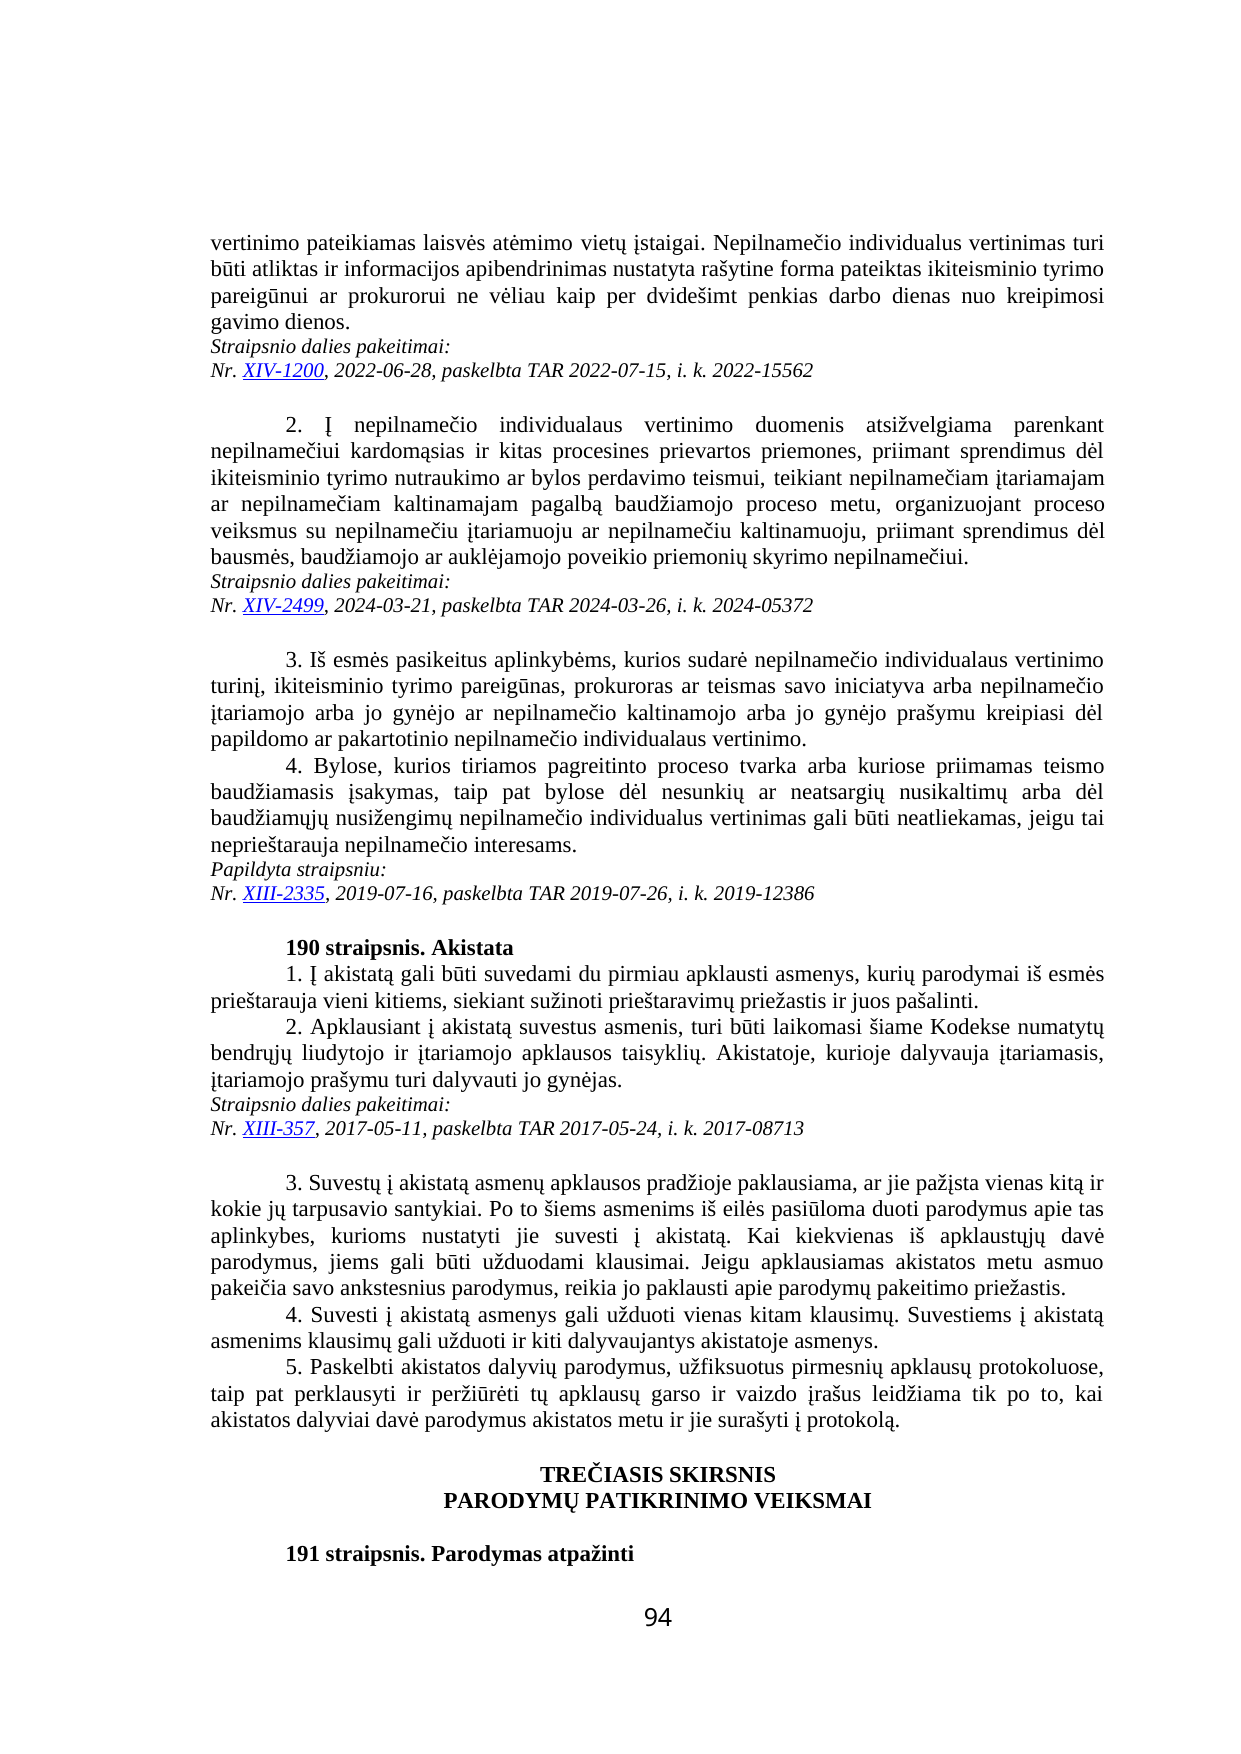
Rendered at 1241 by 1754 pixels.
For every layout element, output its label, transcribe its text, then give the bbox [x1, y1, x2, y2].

text Straipsnio dalies pakeitimai: [210, 1092, 1105, 1116]
text Nr. XIV-1200, 2022-06-28, paskelbta TAR 2022-07-15, i. k. 2022-15562 [210, 358, 1105, 382]
text 1. Į akistatą gali būti suvedami du pirmiau apklausti asmenys, kurių parodymai iš esmės prieštarauja vieni kitiems, siekiant sužinoti prieštaravimų priežastis ir juos pašalinti. [210, 960, 1105, 1013]
text Straipsnio dalies pakeitimai: [210, 334, 1105, 358]
text Parodymų patikrinimo veiksmai [210, 1488, 1105, 1514]
text TREČIASIS SKIRSNIS [210, 1461, 1105, 1488]
text 2. Į nepilnamečio individualaus vertinimo duomenis atsižvelgiama parenkant nepilnamečiui kardomąsias ir kitas procesines prievartos priemones, priimant sprendimus dėl ikiteisminio tyrimo nutraukimo ar bylos perdavimo teismui, teikiant nepilnamečiam įtariamajam ar nepilnamečiam kaltinamajam pagalbą baudžiamojo proceso metu, organizuojant proceso veiksmus su nepilnamečiu įtariamuoju ar nepilnamečiu kaltinamuoju, priimant sprendimus dėl bausmės, baudžiamojo ar auklėjamojo poveikio priemonių skyrimo nepilnamečiui. [210, 411, 1105, 569]
text Nr. XIII-2335, 2019-07-16, paskelbta TAR 2019-07-26, i. k. 2019-12386 [210, 881, 1105, 905]
text 4. Bylose, kurios tiriamos pagreitinto proceso tvarka arba kuriose priimamas teismo baudžiamasis įsakymas, taip pat bylose dėl nesunkių ar neatsargių nusikaltimų arba dėl baudžiamųjų nusižengimų nepilnamečio individualus vertinimas gali būti neatliekamas, jeigu tai neprieštarauja nepilnamečio interesams. [210, 752, 1105, 857]
text 3. Iš esmės pasikeitus aplinkybėms, kurios sudarė nepilnamečio individualaus vertinimo turinį, ikiteisminio tyrimo pareigūnas, prokuroras ar teismas savo iniciatyva arba nepilnamečio įtariamojo arba jo gynėjo ar nepilnamečio kaltinamojo arba jo gynėjo prašymu kreipiasi dėl papildomo ar pakartotinio nepilnamečio individualaus vertinimo. [210, 646, 1105, 752]
text 191 straipsnis. Parodymas atpažinti [210, 1540, 1105, 1567]
text Nr. XIII-357, 2017-05-11, paskelbta TAR 2017-05-24, i. k. 2017-08713 [210, 1116, 1105, 1140]
text 5. Paskelbti akistatos dalyvių parodymus, užfiksuotus pirmesnių apklausų protokoluose, taip pat perklausyti ir peržiūrėti tų apklausų garso ir vaizdo įrašus leidžiama tik po to, kai akistatos dalyviai davė parodymus akistatos metu ir jie surašyti į protokolą. [210, 1353, 1105, 1432]
text 2. Apklausiant į akistatą suvestus asmenis, turi būti laikomasi šiame Kodekse numatytų bendrųjų liudytojo ir įtariamojo apklausos taisyklių. Akistatoje, kurioje dalyvauja įtariamasis, įtariamojo prašymu turi dalyvauti jo gynėjas. [210, 1013, 1105, 1092]
text Nr. XIV-2499, 2024-03-21, paskelbta TAR 2024-03-26, i. k. 2024-05372 [210, 593, 1105, 617]
text Straipsnio dalies pakeitimai: [210, 569, 1105, 593]
text 3. Suvestų į akistatą asmenų apklausos pradžioje paklausiama, ar jie pažįsta vienas kitą ir kokie jų tarpusavio santykiai. Po to šiems asmenims iš eilės pasiūloma duoti parodymus apie tas aplinkybes, kurioms nustatyti jie suvesti į akistatą. Kai kiekvienas iš apklaustųjų davė parodymus, jiems gali būti užduodami klausimai. Jeigu apklausiamas akistatos metu asmuo pakeičia savo ankstesnius parodymus, reikia jo paklausti apie parodymų pakeitimo priežastis. [210, 1169, 1105, 1301]
text Papildyta straipsniu: [210, 857, 1105, 881]
text 190 straipsnis. Akistata [210, 934, 1105, 960]
text 4. Suvesti į akistatą asmenys gali užduoti vienas kitam klausimų. Suvestiems į akistatą asmenims klausimų gali užduoti ir kiti dalyvaujantys akistatoje asmenys. [210, 1301, 1105, 1353]
text vertinimo pateikiamas laisvės atėmimo vietų įstaigai. Nepilnamečio individualus vertinimas turi būti atliktas ir informacijos apibendrinimas nustatyta rašytine forma pateiktas ikiteisminio tyrimo pareigūnui ar prokurorui ne vėliau kaip per dvidešimt penkias darbo dienas nuo kreipimosi gavimo dienos. [210, 229, 1105, 334]
